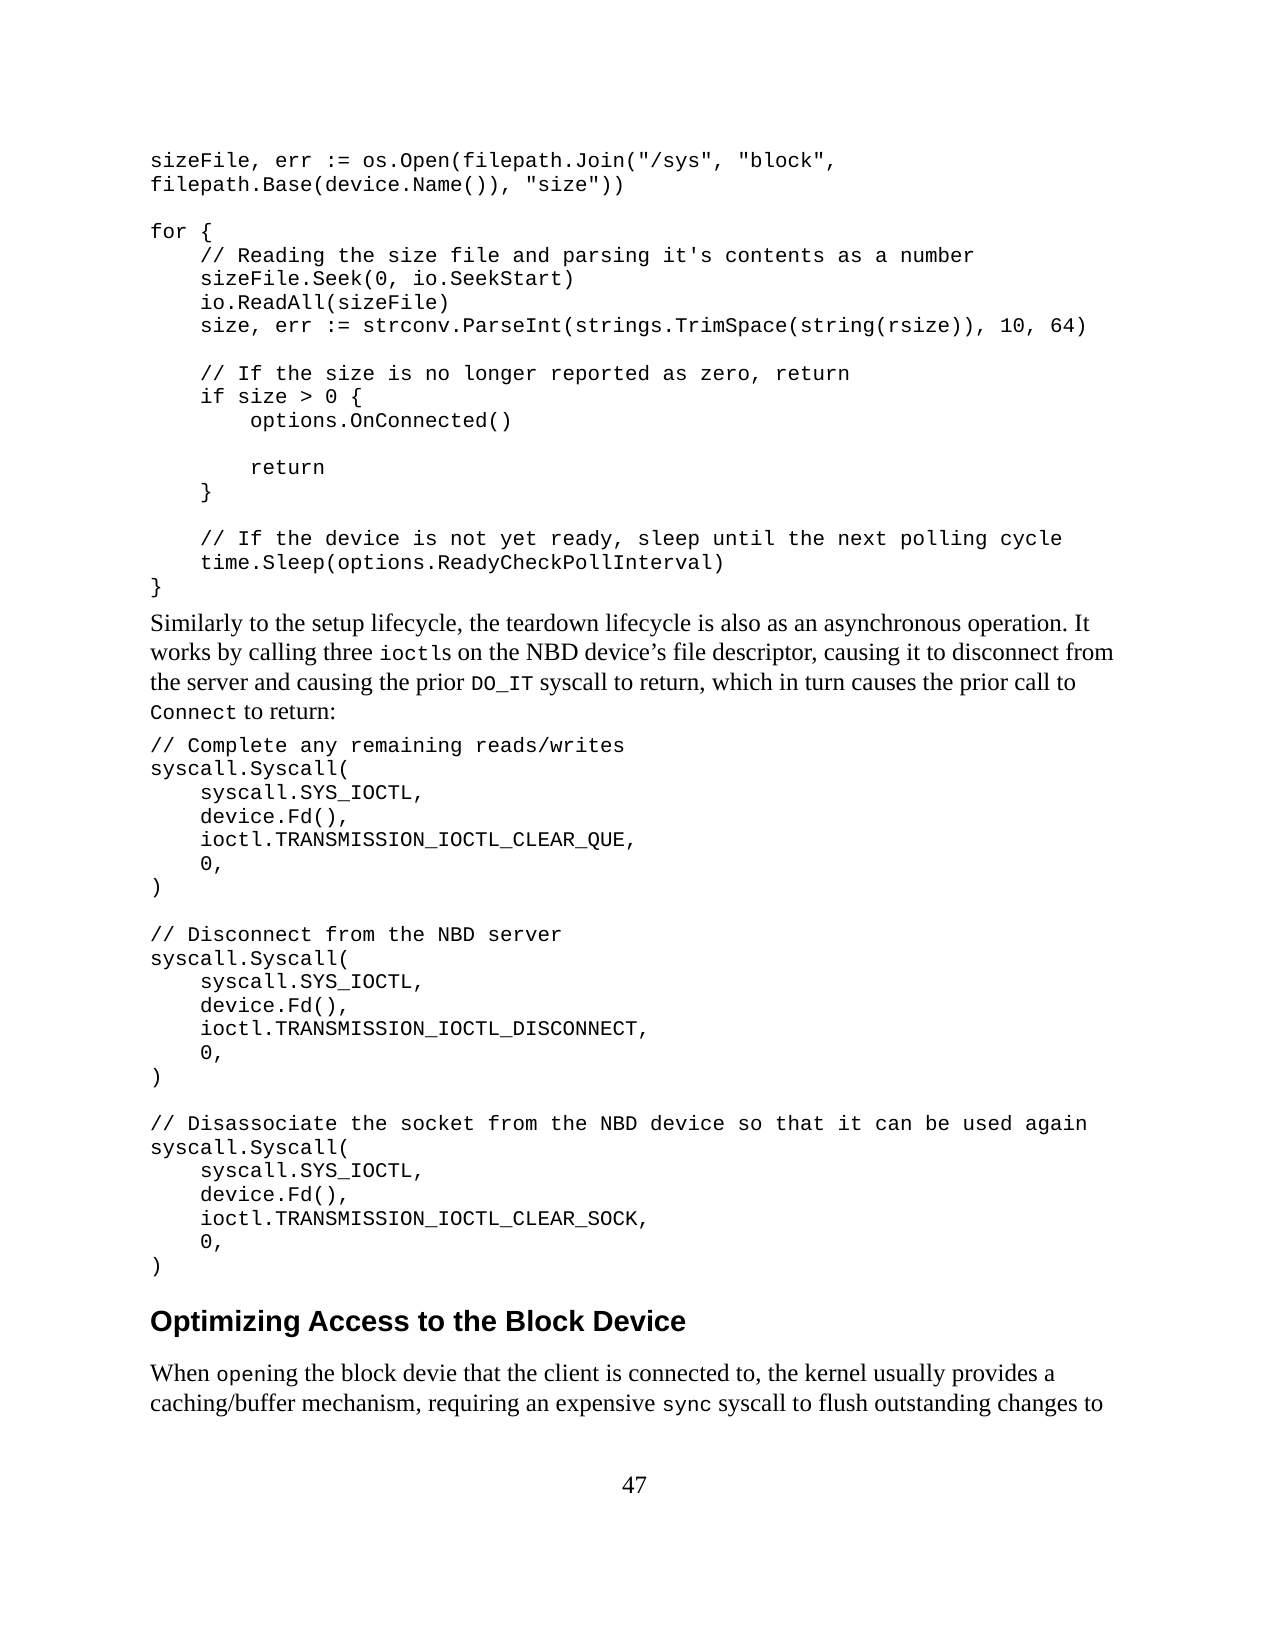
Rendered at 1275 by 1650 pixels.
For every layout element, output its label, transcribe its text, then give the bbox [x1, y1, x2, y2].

text sizeFile, err := os.Open(filepath.Join("/sys", "block", filepath.Base(device.Name()), "size")) [150, 150, 1125, 197]
text for { [150, 221, 1125, 244]
text syscall.Syscall( [150, 1137, 1125, 1160]
text // If the device is not yet ready, sleep until the next polling cycle [150, 528, 1125, 552]
subtitle Optimizing Access to the Block Device [150, 1303, 1125, 1337]
text device.Fd(), [150, 1184, 1125, 1208]
text ) [150, 877, 1125, 900]
text syscall.Syscall( [150, 947, 1125, 971]
text return [150, 457, 1125, 481]
text io.ReadAll(sizeFile) [150, 292, 1125, 316]
text syscall.SYS_IOCTL, [150, 971, 1125, 995]
text syscall.SYS_IOCTL, [150, 1160, 1125, 1184]
text } [150, 576, 1125, 599]
text When opening the block devie that the client is connected to, the kernel usually provides a caching/buffer mechanism, requiring an expensive sync syscall to flush outstanding changes to [150, 1358, 1125, 1418]
text time.Sleep(options.ReadyCheckPollInterval) [150, 552, 1125, 576]
text // Disconnect from the NBD server [150, 924, 1125, 947]
text 0, [150, 853, 1125, 877]
text // Reading the size file and parsing it's contents as a number [150, 244, 1125, 268]
text // If the size is no longer reported as zero, return [150, 363, 1125, 386]
text 0, [150, 1042, 1125, 1066]
text if size > 0 { [150, 386, 1125, 410]
text ) [150, 1066, 1125, 1089]
text ioctl.TRANSMISSION_IOCTL_CLEAR_QUE, [150, 829, 1125, 853]
text device.Fd(), [150, 995, 1125, 1018]
text syscall.Syscall( [150, 758, 1125, 782]
text // Complete any remaining reads/writes [150, 735, 1125, 758]
text ioctl.TRANSMISSION_IOCTL_CLEAR_SOCK, [150, 1208, 1125, 1231]
text options.OnConnected() [150, 410, 1125, 434]
text ioctl.TRANSMISSION_IOCTL_DISCONNECT, [150, 1018, 1125, 1042]
text } [150, 481, 1125, 505]
text // Disassociate the socket from the NBD device so that it can be used again [150, 1113, 1125, 1137]
text size, err := strconv.ParseInt(strings.TrimSpace(string(rsize)), 10, 64) [150, 316, 1125, 339]
text Similarly to the setup lifecycle, the teardown lifecycle is also as an asynchronous operation. It works by calling three ioctls on the NBD device’s file descriptor, causing it to disconnect from the server and causing the prior DO_IT syscall to return, which in turn causes the prior call to Connect to return: [150, 608, 1125, 726]
text 0, [150, 1231, 1125, 1255]
text ) [150, 1255, 1125, 1278]
text sizeFile.Seek(0, io.SeekStart) [150, 268, 1125, 292]
text device.Fd(), [150, 806, 1125, 829]
text syscall.SYS_IOCTL, [150, 782, 1125, 806]
